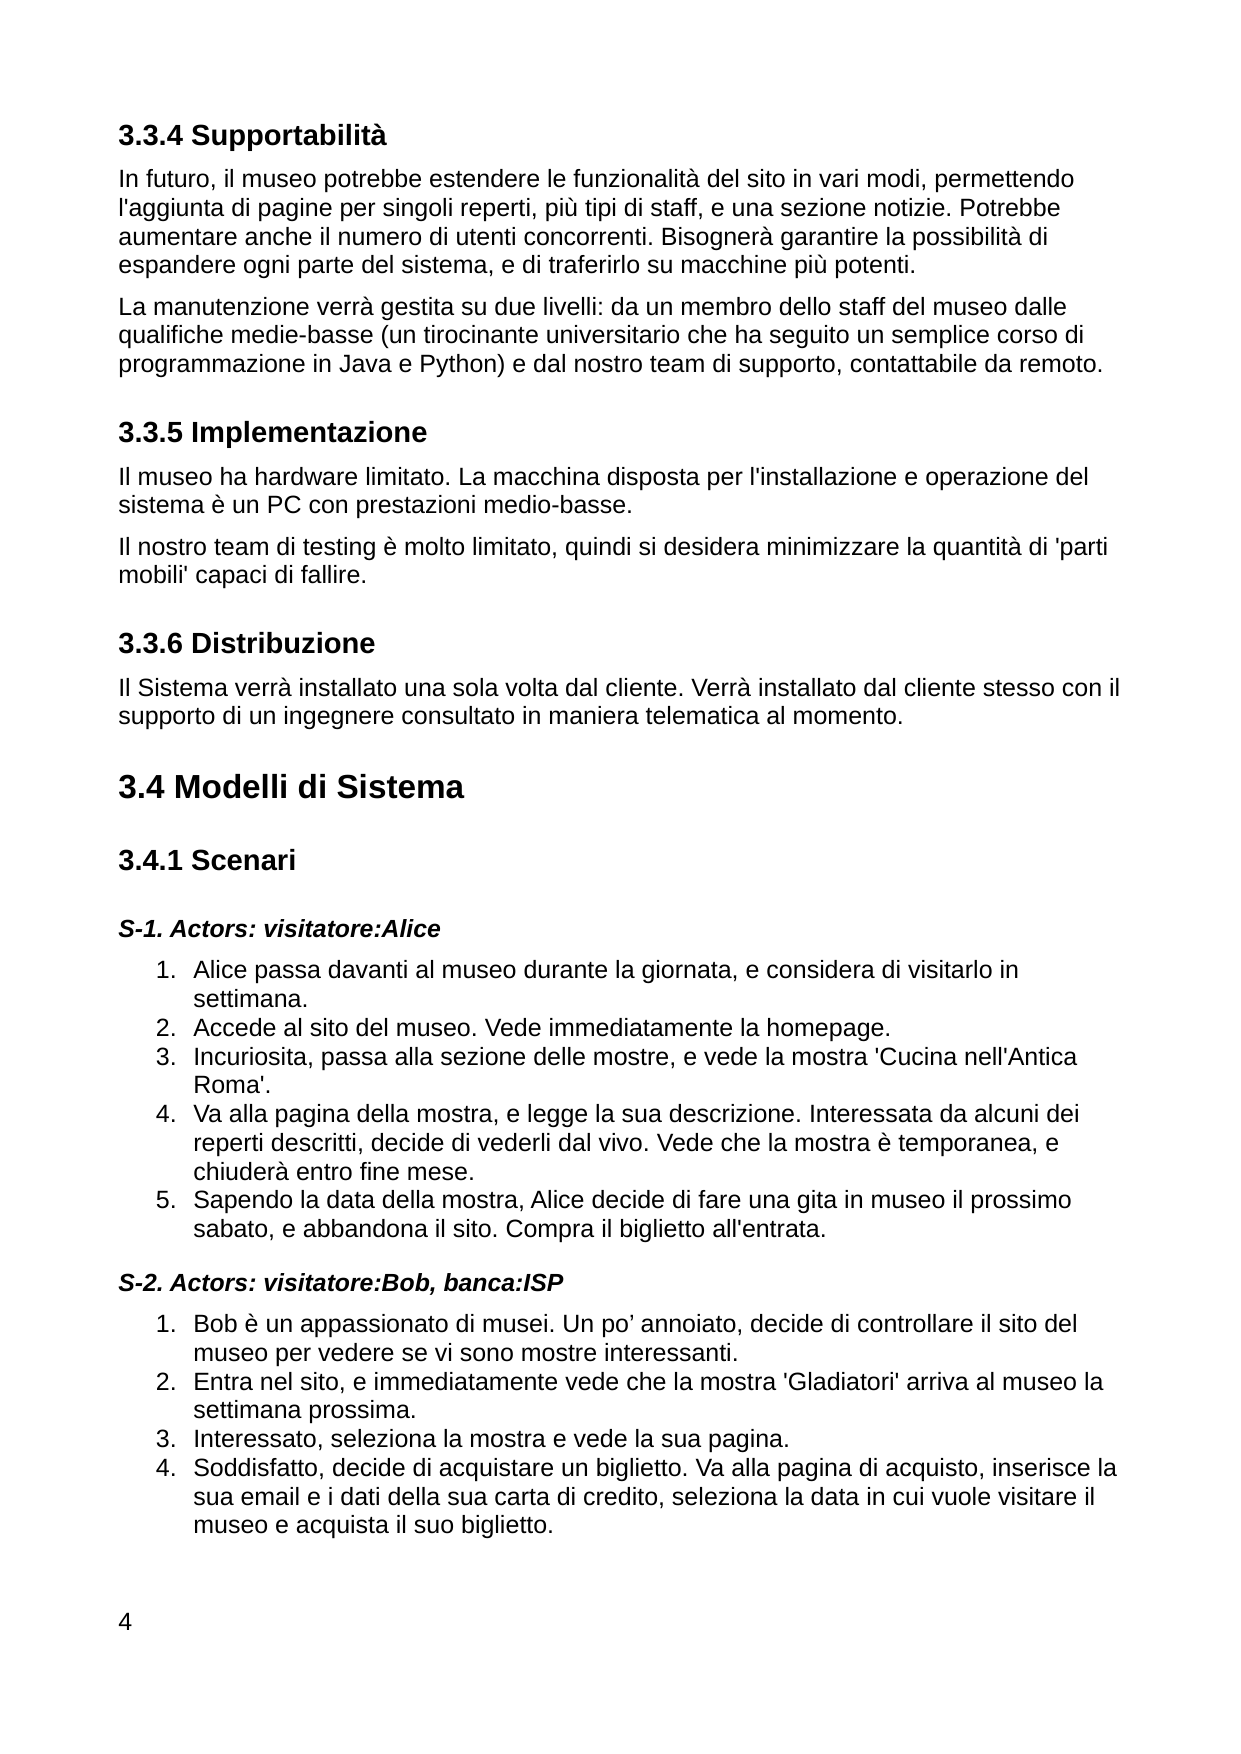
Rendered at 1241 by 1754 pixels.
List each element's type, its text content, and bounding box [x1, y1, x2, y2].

text In futuro, il museo potrebbe estendere le funzionalità del sito in vari modi, permettendo l'aggiunta di pagine per singoli reperti, più tipi di staff, e una sezione notizie. Potrebbe aumentare anche il numero di utenti concorrenti. Bisognerà garantire la possibilità di espandere ogni parte del sistema, e di traferirlo su macchine più potenti. [118, 164, 1122, 279]
subtitle 3.3.6 Distribuzione [118, 626, 1122, 660]
subtitle 3.3.4 Supportabilità [118, 118, 1122, 152]
subtitle 3.4 Modelli di Sistema [118, 767, 1122, 806]
subtitle S-1. Actors: visitatore:Alice [118, 914, 1122, 943]
subtitle S-2. Actors: visitatore:Bob, banca:ISP [118, 1268, 1122, 1297]
list Va alla pagina della mostra, e legge la sua descrizione. Interessata da alcuni dei reperti descritti, decide di vederli dal vivo. Vede che la mostra è temporanea, e chiuderà entro fine mese. [156, 1099, 1122, 1186]
list Alice passa davanti al museo durante la giornata, e considera di visitarlo in settimana. [156, 956, 1122, 1013]
text Il Sistema verrà installato una sola volta dal cliente. Verrà installato dal cliente stesso con il supporto di un ingegnere consultato in maniera telematica al momento. [118, 672, 1122, 730]
subtitle 3.3.5 Implementazione [118, 415, 1122, 449]
text La manutenzione verrà gestita su due livelli: da un membro dello staff del museo dalle qualifiche medie-basse (un tirocinante universitario che ha seguito un semplice corso di programmazione in Java e Python) e dal nostro team di supporto, contattabile da remoto. [118, 292, 1122, 378]
list Sapendo la data della mostra, Alice decide di fare una gita in museo il prossimo sabato, e abbandona il sito. Compra il biglietto all'entrata. [156, 1186, 1122, 1243]
list Entra nel sito, e immediatamente vede che la mostra 'Gladiatori' arriva al museo la settimana prossima. [156, 1367, 1122, 1424]
list Interessato, seleziona la mostra e vede la sua pagina. [156, 1424, 1122, 1453]
list Soddisfatto, decide di acquistare un biglietto. Va alla pagina di acquisto, inserisce la sua email e i dati della sua carta di credito, seleziona la data in cui vuole visitare il museo e acquista il suo biglietto. [156, 1453, 1122, 1539]
text Il museo ha hardware limitato. La macchina disposta per l'installazione e operazione del sistema è un PC con prestazioni medio-basse. [118, 461, 1122, 519]
subtitle 3.4.1 Scenari [118, 843, 1122, 877]
list Incuriosita, passa alla sezione delle mostre, e vede la mostra 'Cucina nell'Antica Roma'. [156, 1042, 1122, 1099]
list Bob è un appassionato di musei. Un po’ annoiato, decide di controllare il sito del museo per vedere se vi sono mostre interessanti. [156, 1309, 1122, 1367]
list Accede al sito del museo. Vede immediatamente la homepage. [156, 1013, 1122, 1042]
text Il nostro team di testing è molto limitato, quindi si desidera minimizzare la quantità di 'parti mobili' capaci di fallire. [118, 531, 1122, 589]
